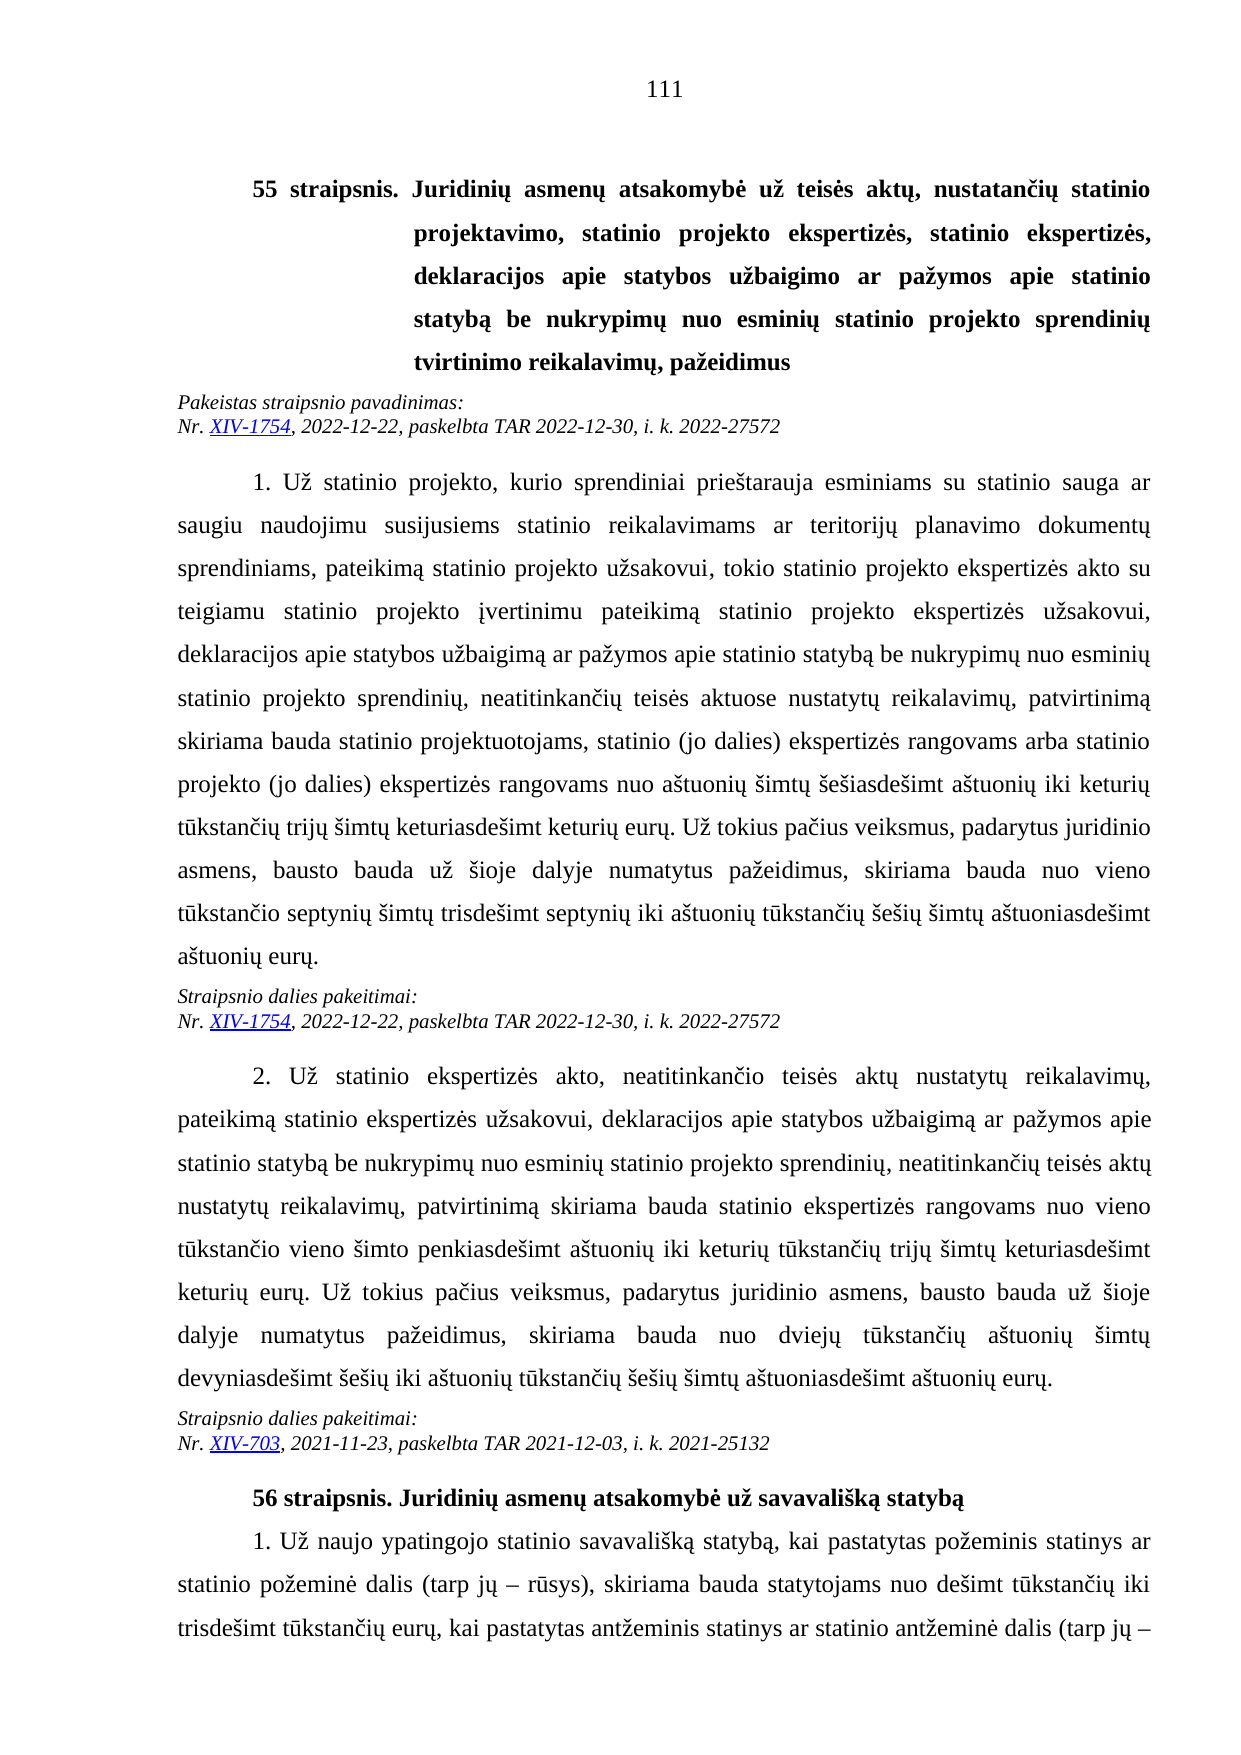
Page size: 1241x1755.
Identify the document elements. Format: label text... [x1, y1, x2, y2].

text Nr. XIV-703, 2021-11-23, paskelbta TAR 2021-12-03, i. k. 2021-25132 [177, 1430, 1152, 1454]
text 56 straipsnis. Juridinių asmenų atsakomybė už savavališką statybą [177, 1483, 1152, 1512]
text 1. Už statinio projekto, kurio sprendiniai prieštarauja esminiams su statinio sauga ar saugiu naudojimu susijusiems statinio reikalavimams ar teritorijų planavimo dokumentų sprendiniams, pateikimą statinio projekto užsakovui, tokio statinio projekto ekspertizės akto su teigiamu statinio projekto įvertinimu pateikimą statinio projekto ekspertizės užsakovui, deklaracijos apie statybos užbaigimą ar pažymos apie statinio statybą be nukrypimų nuo esminių statinio projekto sprendinių, neatitinkančių teisės aktuose nustatytų reikalavimų, patvirtinimą skiriama bauda statinio projektuotojams, statinio (jo dalies) ekspertizės rangovams arba statinio projekto (jo dalies) ekspertizės rangovams nuo aštuonių šimtų šešiasdešimt aštuonių iki keturių tūkstančių trijų šimtų keturiasdešimt keturių eurų. Už tokius pačius veiksmus, padarytus juridinio asmens, bausto bauda už šioje dalyje numatytus pažeidimus, skiriama bauda nuo vieno tūkstančio septynių šimtų trisdešimt septynių iki aštuonių tūkstančių šešių šimtų aštuoniasdešimt aštuonių eurų. [177, 467, 1152, 970]
text Nr. XIV-1754, 2022-12-22, paskelbta TAR 2022-12-30, i. k. 2022-27572 [177, 1008, 1152, 1033]
text Pakeistas straipsnio pavadinimas: [177, 390, 1152, 414]
text Nr. XIV-1754, 2022-12-22, paskelbta TAR 2022-12-30, i. k. 2022-27572 [177, 414, 1152, 438]
text 2. Už statinio ekspertizės akto, neatitinkančio teisės aktų nustatytų reikalavimų, pateikimą statinio ekspertizės užsakovui, deklaracijos apie statybos užbaigimą ar pažymos apie statinio statybą be nukrypimų nuo esminių statinio projekto sprendinių, neatitinkančių teisės aktų nustatytų reikalavimų, patvirtinimą skiriama bauda statinio ekspertizės rangovams nuo vieno tūkstančio vieno šimto penkiasdešimt aštuonių iki keturių tūkstančių trijų šimtų keturiasdešimt keturių eurų. Už tokius pačius veiksmus, padarytus juridinio asmens, bausto bauda už šioje dalyje numatytus pažeidimus, skiriama bauda nuo dviejų tūkstančių aštuonių šimtų devyniasdešimt šešių iki aštuonių tūkstančių šešių šimtų aštuoniasdešimt aštuonių eurų. [177, 1061, 1152, 1392]
text Straipsnio dalies pakeitimai: [177, 1406, 1152, 1430]
text 1. Už naujo ypatingojo statinio savavališką statybą, kai pastatytas požeminis statinys ar statinio požeminė dalis (tarp jų – rūsys), skiriama bauda statytojams nuo dešimt tūkstančių iki trisdešimt tūkstančių eurų, kai pastatytas antžeminis statinys ar statinio antžeminė dalis (tarp jų – [177, 1526, 1152, 1641]
text Straipsnio dalies pakeitimai: [177, 984, 1152, 1008]
text 55 straipsnis. Juridinių asmenų atsakomybė už teisės aktų, nustatančių statinio projektavimo, statinio projekto ekspertizės, statinio ekspertizės, deklaracijos apie statybos užbaigimo ar pažymos apie statinio statybą be nukrypimų nuo esminių statinio projekto sprendinių tvirtinimo reikalavimų, pažeidimus [252, 174, 1152, 376]
